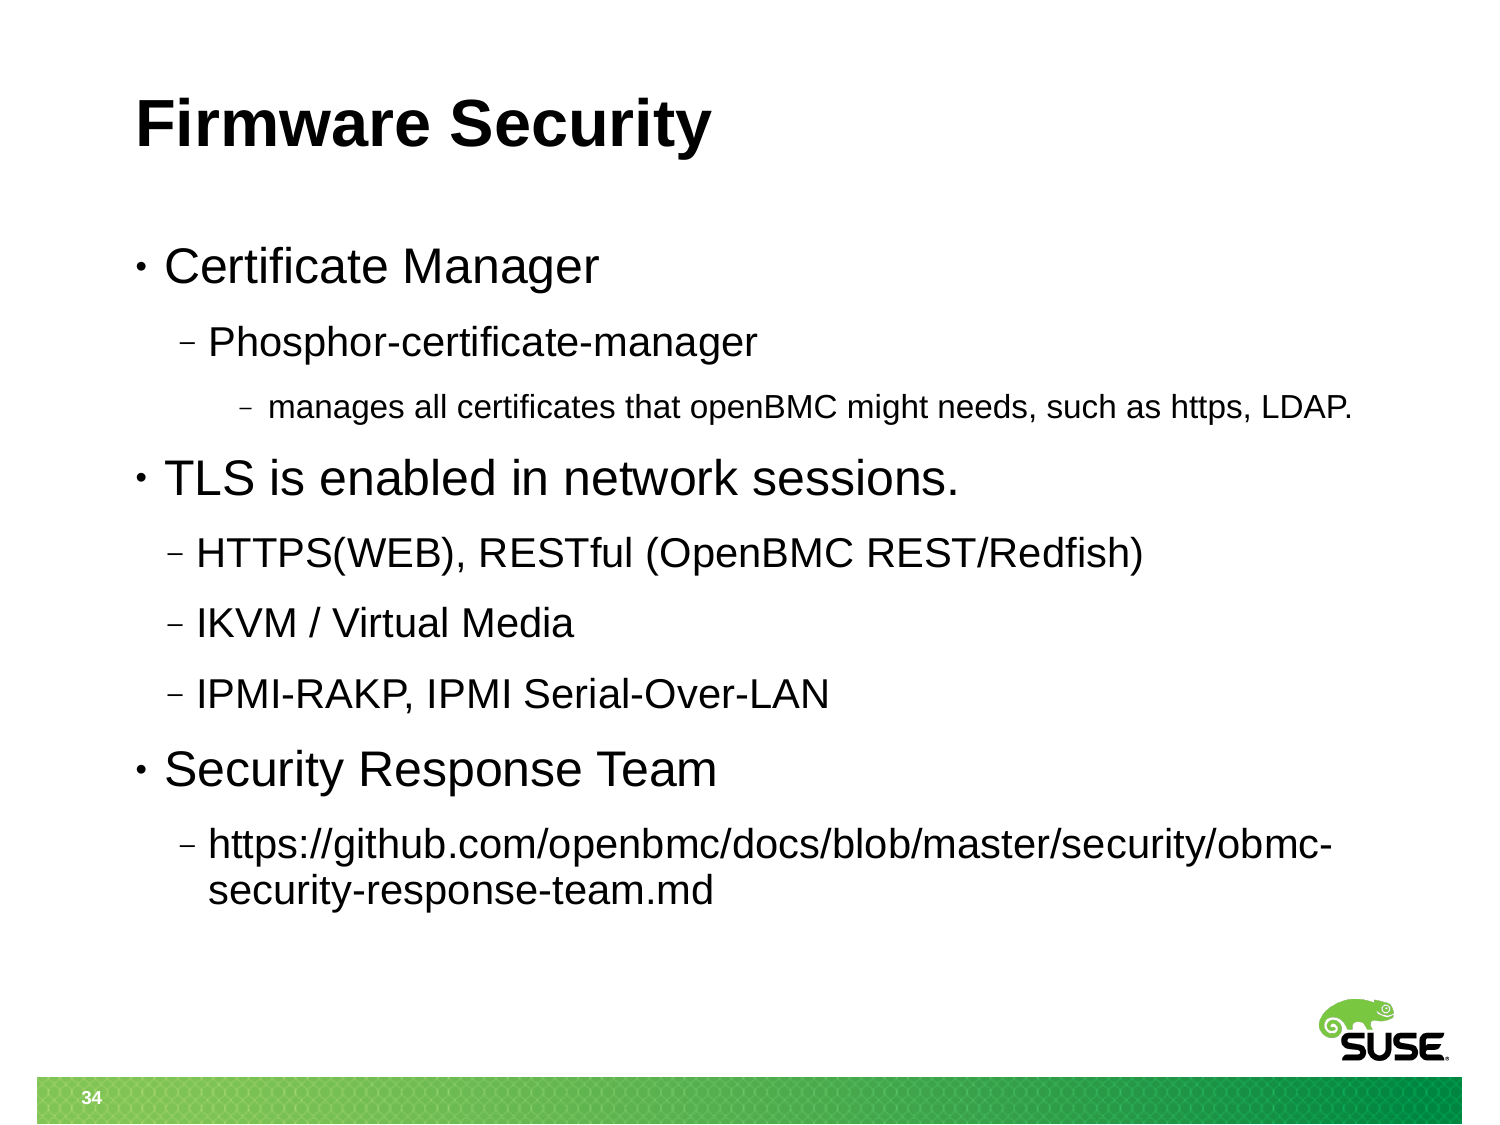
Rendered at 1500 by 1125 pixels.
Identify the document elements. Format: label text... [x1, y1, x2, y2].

title Firmware Security [135, 41, 1372, 204]
picture [1319, 999, 1449, 1061]
list Certificate Manager Phosphor-certificate-manager manages all certificates that openBMC might needs, such as https, LDAP. TLS is enabled in network sessions. HTTPS(WEB), RESTful (OpenBMC REST/Redfish) IKVM / Virtual Media IPMI-RAKP, IPMI Serial-Over-LAN Security Response Team https://github.com/openbmc/docs/blob/master/security/obmc-security-response-team.md [135, 238, 1372, 982]
picture [37, 1077, 1462, 1124]
